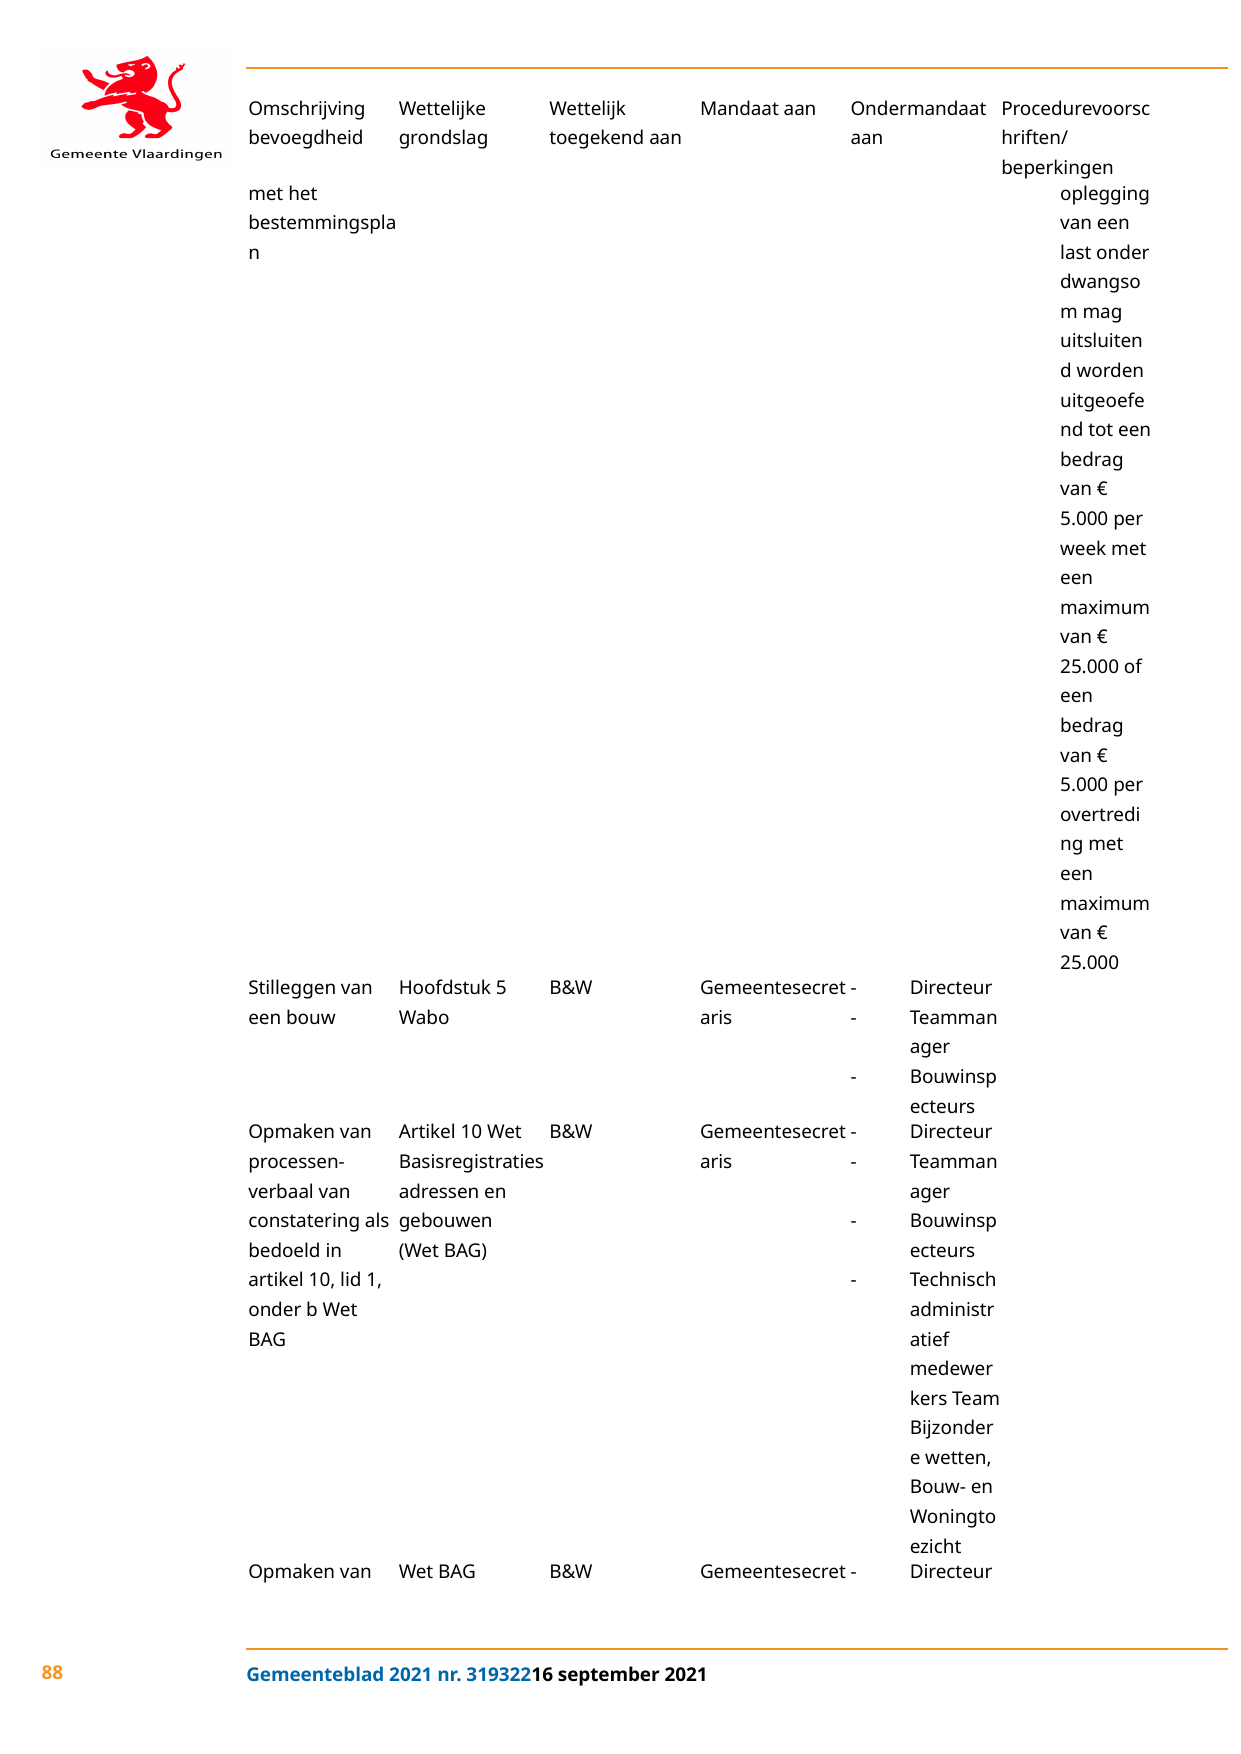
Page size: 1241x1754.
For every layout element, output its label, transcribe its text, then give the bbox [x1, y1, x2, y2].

table_cell Opmaken van processen-verbaal van constatering als bedoeld in artikel 10, lid 1, onder b Wet BAG [248, 1119, 398, 1558]
table_cell Directeur [850, 1559, 1001, 1584]
table_cell [549, 180, 700, 974]
table_cell Gemeentesecretaris [700, 975, 850, 1119]
table_header Wettelijke grondslag [399, 95, 549, 180]
table_header Procedurevoorschriften/beperkingen [1001, 95, 1152, 180]
table_cell [850, 180, 1001, 974]
table_cell Stilleggen van een bouw [248, 975, 398, 1119]
table_cell [399, 180, 549, 974]
table_cell met het bestemmingsplan [248, 180, 398, 974]
table_cell [1001, 975, 1152, 1119]
table_cell Gemeentesecretaris [700, 1119, 850, 1558]
table_cell Opmaken van [248, 1559, 398, 1584]
table_cell oplegging van een last onder dwangsom mag uitsluitend worden uitgeoefend tot een bedrag van € 5.000 per week met een maximum van € 25.000 of een bedrag van € 5.000 per overtreding met een maximum van € 25.000 [1001, 180, 1152, 974]
table_cell Wet BAG [399, 1559, 549, 1584]
table_cell [1001, 1559, 1152, 1584]
table_cell B&W [549, 975, 700, 1119]
table_header Wettelijk toegekend aan [549, 95, 700, 180]
table_cell Artikel 10 Wet Basisregistraties adressen en gebouwen (Wet BAG) [399, 1119, 549, 1558]
table_header Ondermandaat aan [850, 95, 1001, 180]
picture [41, 47, 231, 172]
table_cell [1001, 1119, 1152, 1558]
table_cell B&W [549, 1119, 700, 1558]
table_cell Directeur Teammanager Bouwinspecteurs [850, 975, 1001, 1119]
table_header Omschrijving bevoegdheid [248, 95, 398, 180]
table_cell [700, 180, 850, 974]
table_header Mandaat aan [700, 95, 850, 180]
table_cell Directeur Teammanager Bouwinspecteurs Technisch administratief medewerkers Team Bijzondere wetten, Bouw- en Woningtoezicht [850, 1119, 1001, 1558]
table_cell Gemeentesecret [700, 1559, 850, 1584]
table_cell Hoofdstuk 5 Wabo [399, 975, 549, 1119]
table_cell B&W [549, 1559, 700, 1584]
